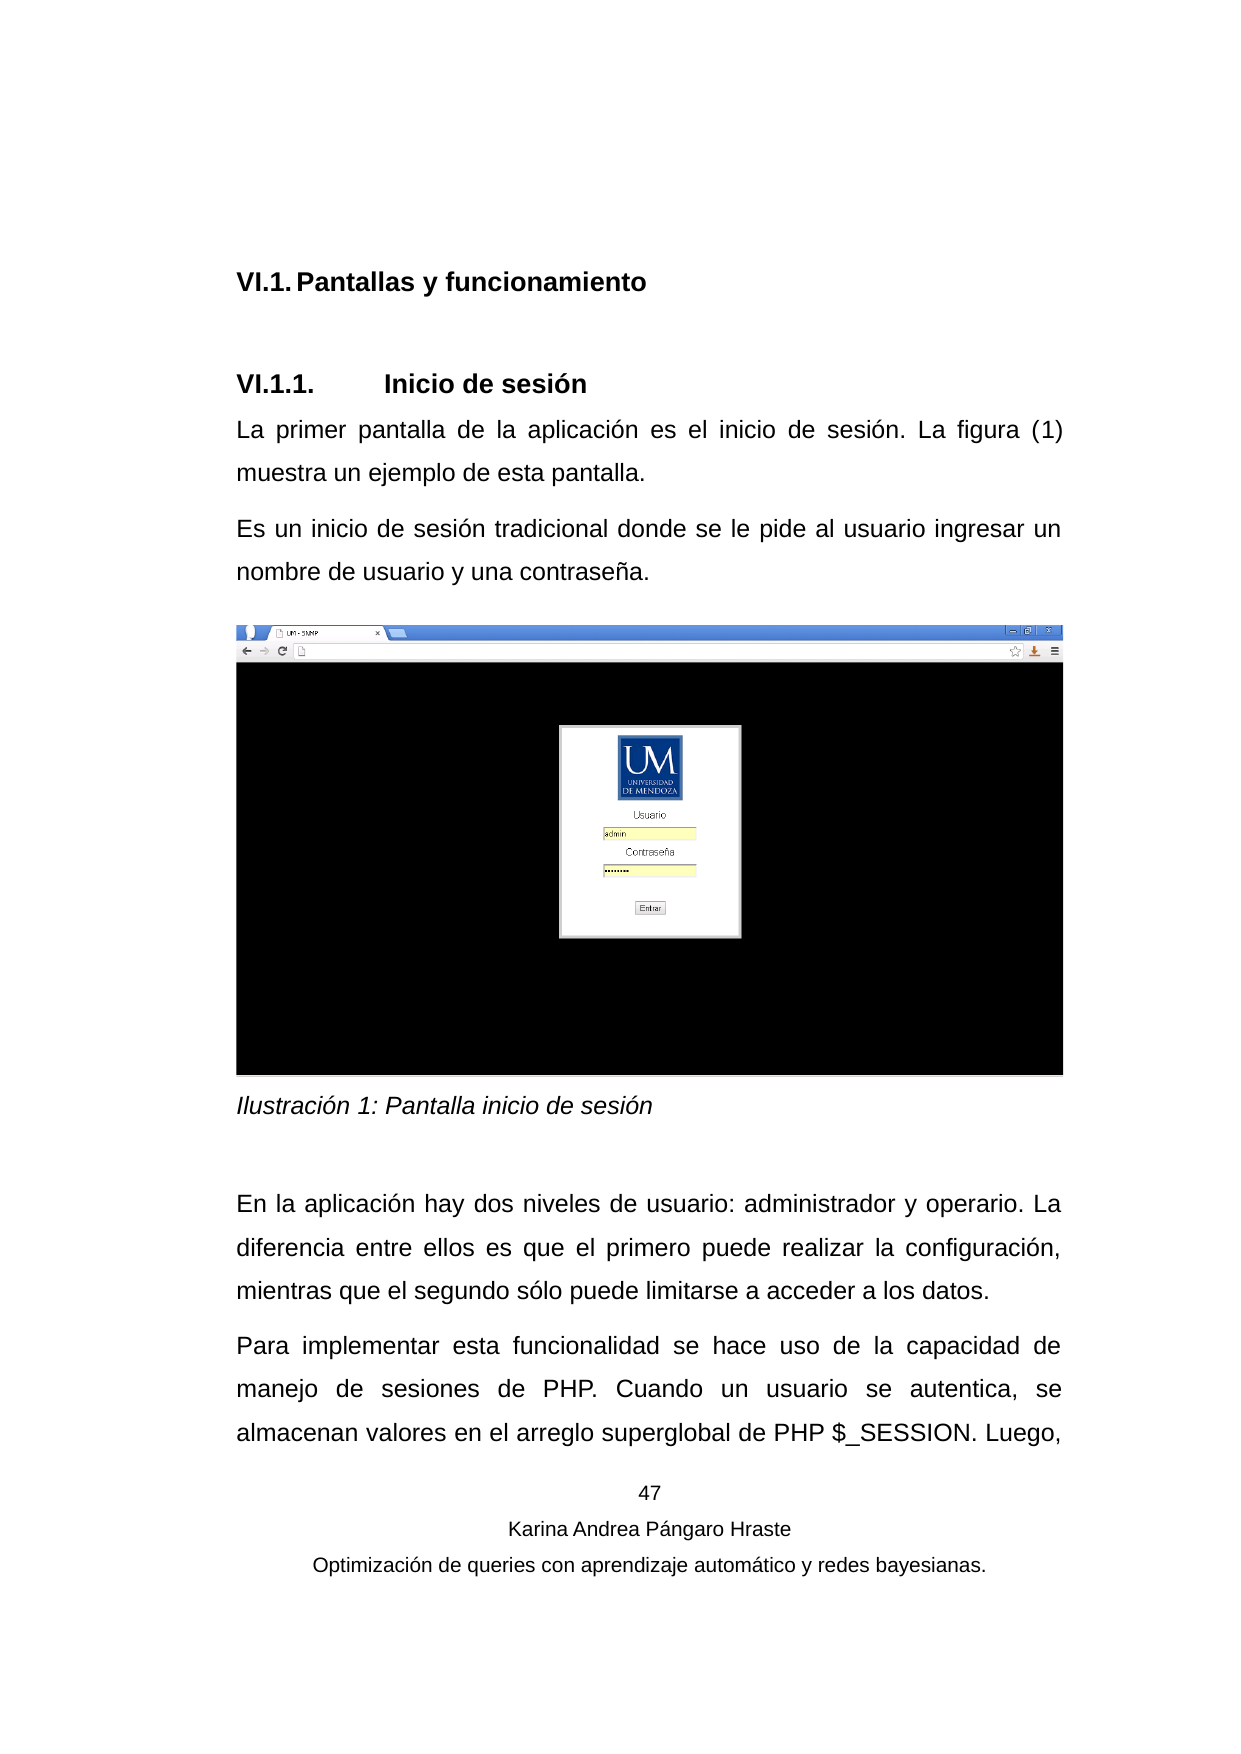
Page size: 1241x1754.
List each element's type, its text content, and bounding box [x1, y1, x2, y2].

subtitle Pantallas y funcionamiento [236, 266, 1063, 297]
text La primer pantalla de la aplicación es el inicio de sesión. La figura (1) muestra un ejemplo de esta pantalla. [236, 415, 1063, 487]
picture [236, 625, 1064, 1077]
text En la aplicación hay dos niveles de usuario: administrador y operario. La diferencia entre ellos es que el primero puede realizar la configuración, mientras que el segundo sólo puede limitarse a acceder a los datos. [236, 1189, 1063, 1304]
subtitle Inicio de sesión [236, 368, 1063, 399]
text Ilustración 1: Pantalla inicio de sesión [236, 1077, 1063, 1119]
text Para implementar esta funcionalidad se hace uso de la capacidad de manejo de sesiones de PHP. Cuando un usuario se autentica, se almacenan valores en el arreglo superglobal de PHP $_SESSION. Luego, [236, 1331, 1063, 1446]
text Es un inicio de sesión tradicional donde se le pide al usuario ingresar un nombre de usuario y una contraseña. [236, 514, 1063, 586]
